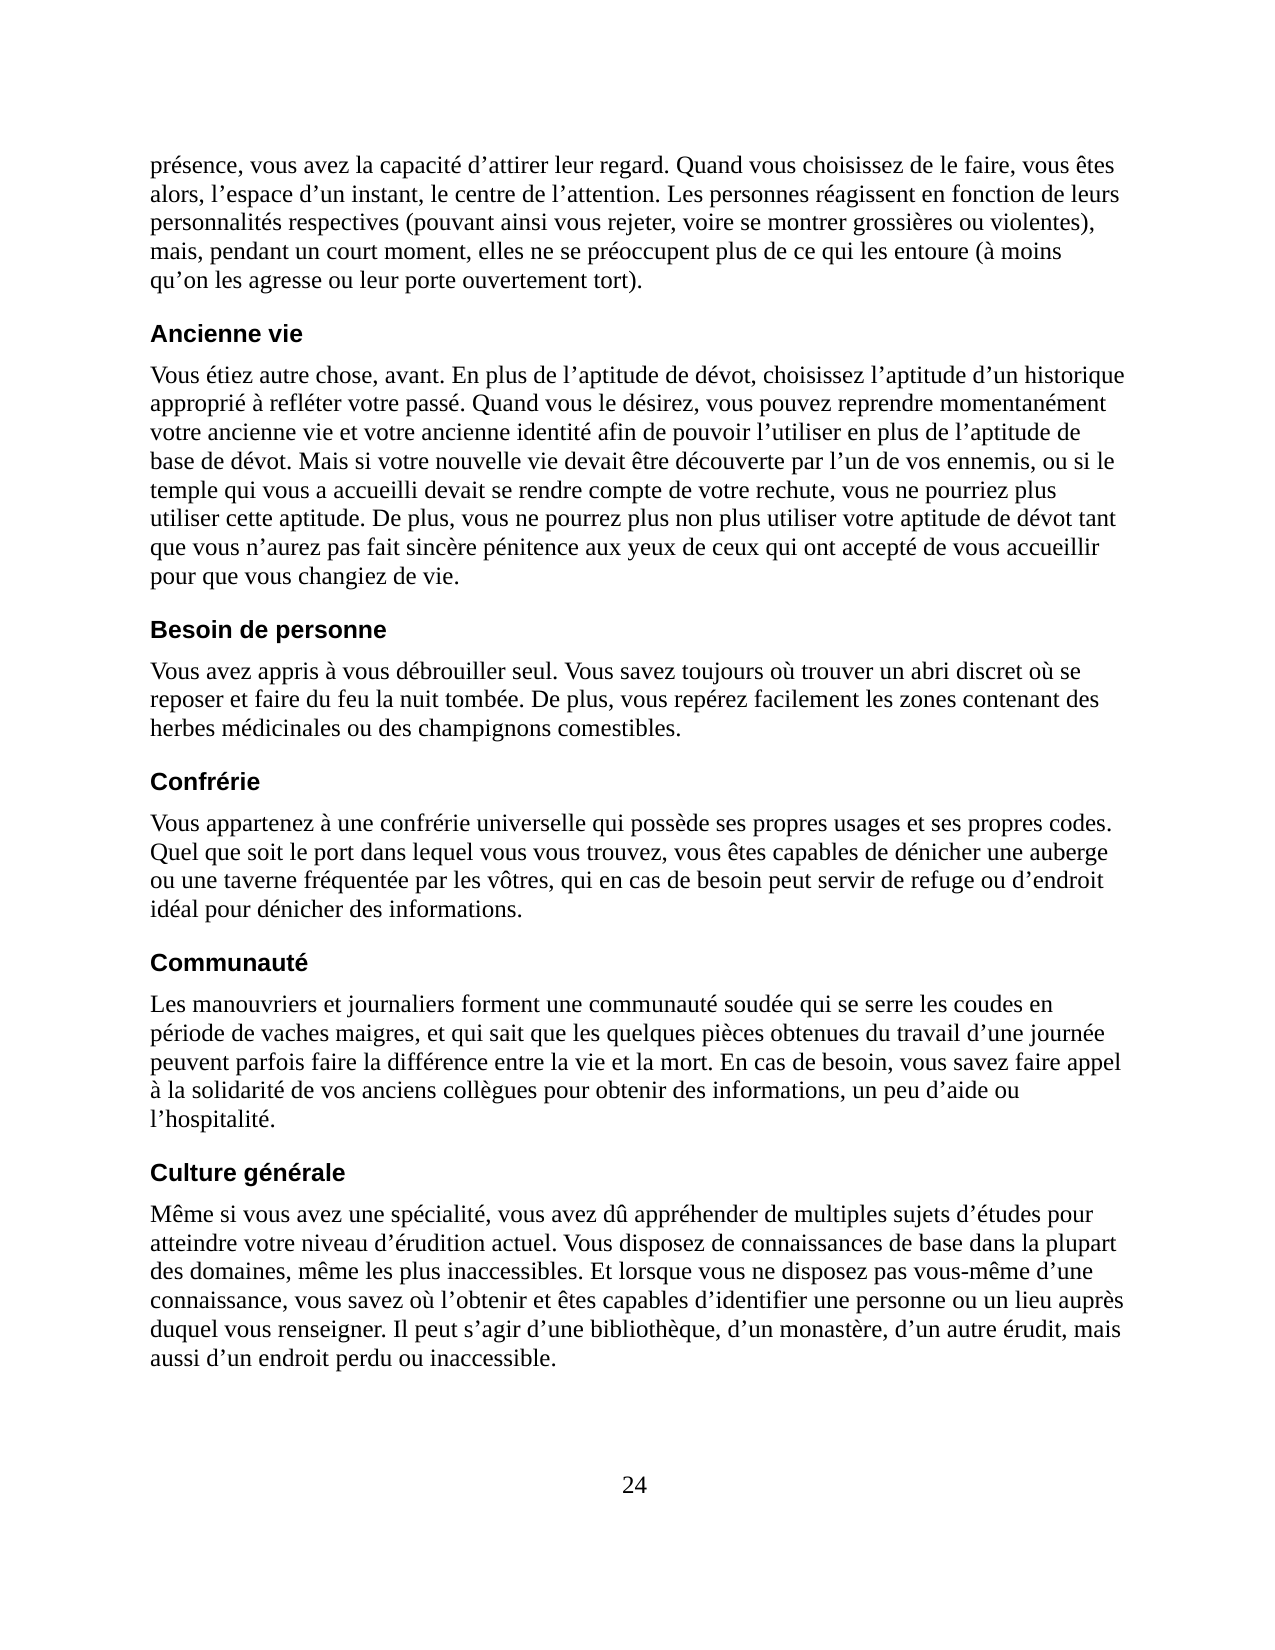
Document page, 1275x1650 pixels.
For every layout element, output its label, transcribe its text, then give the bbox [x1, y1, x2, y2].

text Vous appartenez à une confrérie universelle qui possède ses propres usages et ses propres codes. Quel que soit le port dans lequel vous vous trouvez, vous êtes capables de dénicher une auberge ou une taverne fréquentée par les vôtres, qui en cas de besoin peut servir de refuge ou d’endroit idéal pour dénicher des informations. [150, 808, 1125, 923]
text Même si vous avez une spécialité, vous avez dû appréhender de multiples sujets d’études pour atteindre votre niveau d’érudition actuel. Vous disposez de connaissances de base dans la plupart des domaines, même les plus inaccessibles. Et lorsque vous ne disposez pas vous-même d’une connaissance, vous savez où l’obtenir et êtes capables d’identifier une personne ou un lieu auprès duquel vous renseigner. Il peut s’agir d’une bibliothèque, d’un monastère, d’un autre érudit, mais aussi d’un endroit perdu ou inaccessible. [150, 1199, 1125, 1371]
text Les manouvriers et journaliers forment une communauté soudée qui se serre les coudes en période de vaches maigres, et qui sait que les quelques pièces obtenues du travail d’une journée peuvent parfois faire la différence entre la vie et la mort. En cas de besoin, vous savez faire appel à la solidarité de vos anciens collègues pour obtenir des informations, un peu d’aide ou l’hospitalité. [150, 989, 1125, 1133]
text Vous avez appris à vous débrouiller seul. Vous savez toujours où trouver un abri discret où se reposer et faire du feu la nuit tombée. De plus, vous repérez facilement les zones contenant des herbes médicinales ou des champignons comestibles. [150, 656, 1125, 742]
subtitle Communauté [150, 948, 1125, 977]
subtitle Confrérie [150, 767, 1125, 796]
subtitle Ancienne vie [150, 319, 1125, 347]
subtitle Culture générale [150, 1158, 1125, 1186]
subtitle Besoin de personne [150, 615, 1125, 643]
text présence, vous avez la capacité d’attirer leur regard. Quand vous choisissez de le faire, vous êtes alors, l’espace d’un instant, le centre de l’attention. Les personnes réagissent en fonction de leurs personnalités respectives (pouvant ainsi vous rejeter, voire se montrer grossières ou violentes), mais, pendant un court moment, elles ne se préoccupent plus de ce qui les entoure (à moins qu’on les agresse ou leur porte ouvertement tort). [150, 150, 1125, 294]
text Vous étiez autre chose, avant. En plus de l’aptitude de dévot, choisissez l’aptitude d’un historique approprié à refléter votre passé. Quand vous le désirez, vous pouvez reprendre momentanément votre ancienne vie et votre ancienne identité afin de pouvoir l’utiliser en plus de l’aptitude de base de dévot. Mais si votre nouvelle vie devait être découverte par l’un de vos ennemis, ou si le temple qui vous a accueilli devait se rendre compte de votre rechute, vous ne pourriez plus utiliser cette aptitude. De plus, vous ne pourrez plus non plus utiliser votre aptitude de dévot tant que vous n’aurez pas fait sincère pénitence aux yeux de ceux qui ont accepté de vous accueillir pour que vous changiez de vie. [150, 360, 1125, 590]
